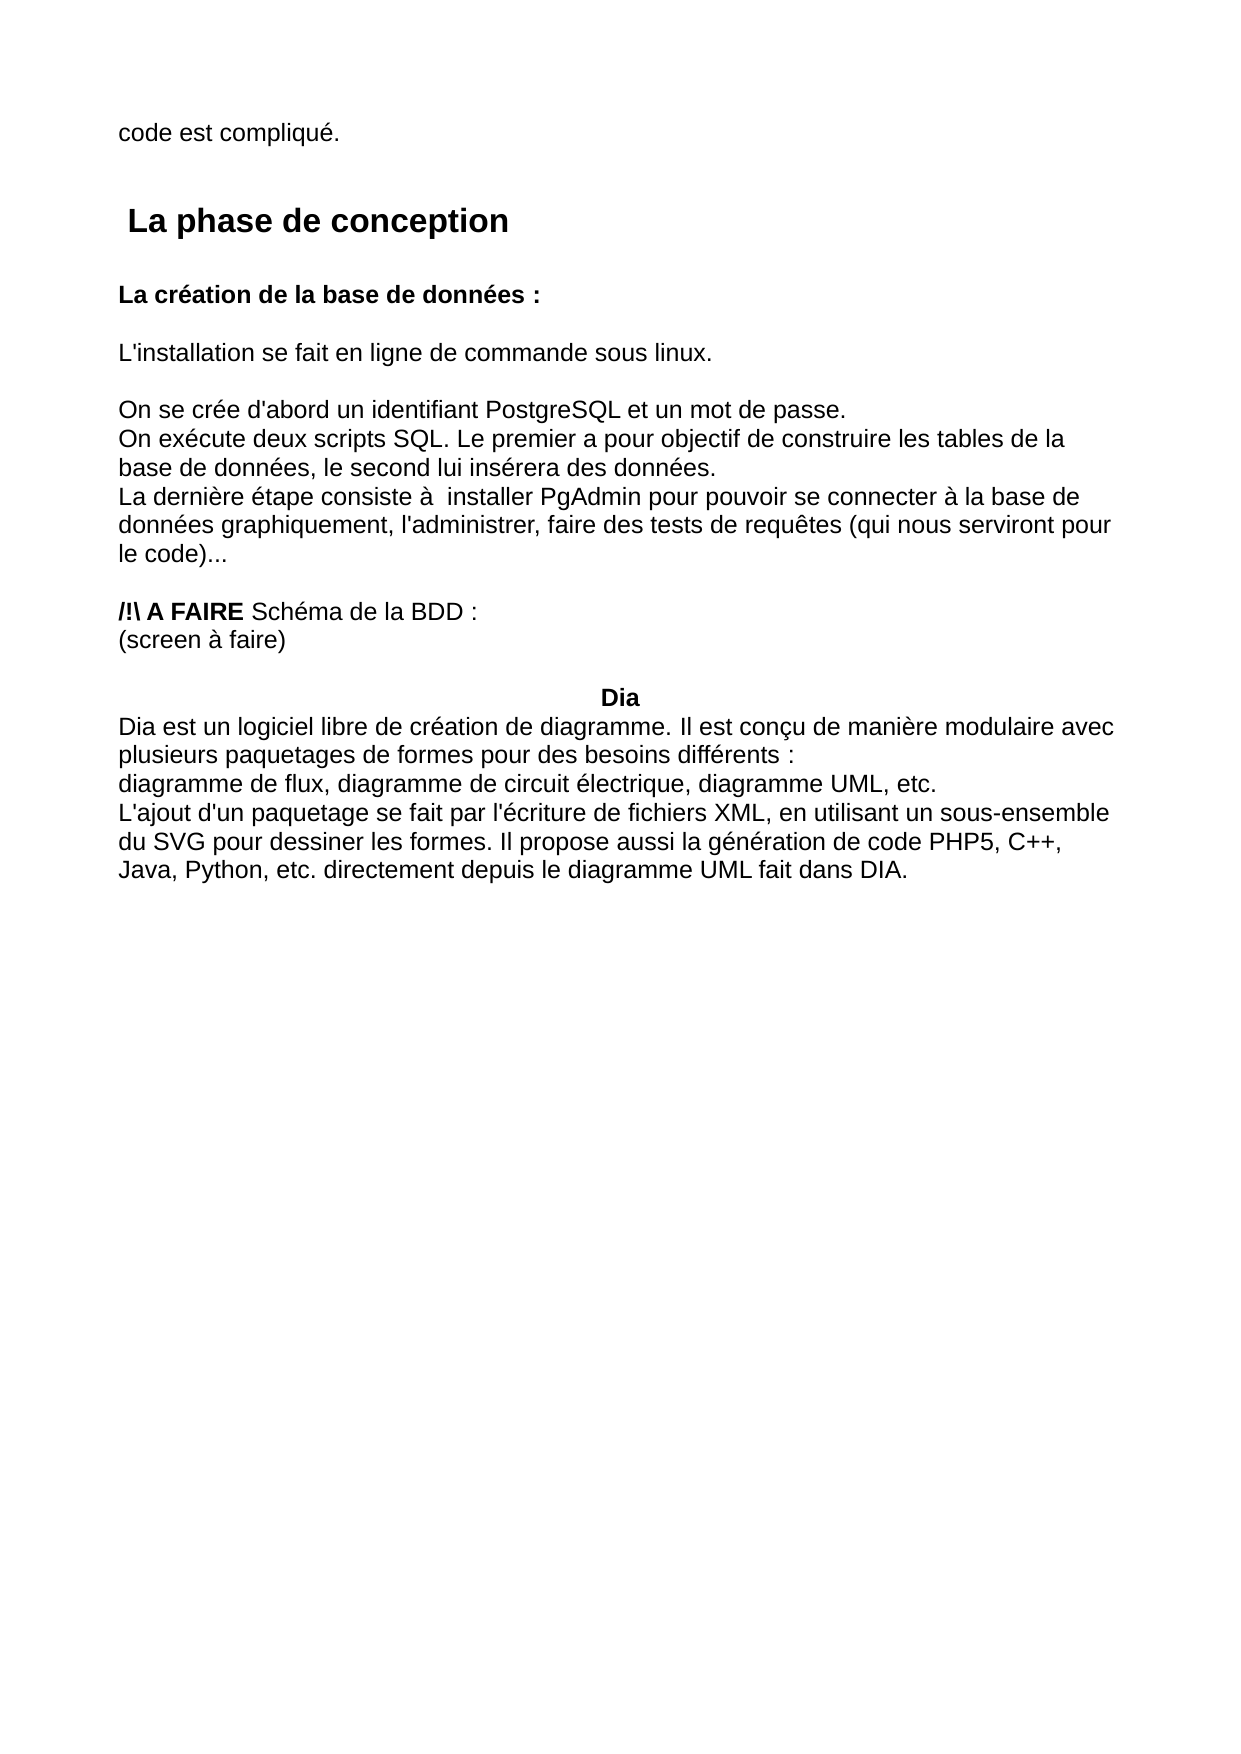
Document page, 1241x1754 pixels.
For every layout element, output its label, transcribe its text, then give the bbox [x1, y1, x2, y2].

text /!\ A FAIRE Schéma de la BDD : [118, 597, 1122, 626]
text La dernière étape consiste à installer PgAdmin pour pouvoir se connecter à la base de données graphiquement, l'administrer, faire des tests de requêtes (qui nous serviront pour le code)... [118, 482, 1122, 568]
text Dia est un logiciel libre de création de diagramme. Il est conçu de manière modulaire avec plusieurs paquetages de formes pour des besoins différents : [118, 712, 1122, 769]
text On se crée d'abord un identifiant PostgreSQL et un mot de passe. [118, 396, 1122, 424]
text On exécute deux scripts SQL. Le premier a pour objectif de construire les tables de la base de données, le second lui insérera des données. [118, 424, 1122, 482]
text code est compliqué. [118, 118, 1122, 147]
text Dia [118, 683, 1122, 712]
text (screen à faire) [118, 626, 1122, 654]
text diagramme de flux, diagramme de circuit électrique, diagramme UML, etc. [118, 769, 1122, 798]
text La création de la base de données : [118, 281, 1122, 309]
subtitle La phase de conception [118, 201, 1122, 239]
text L'installation se fait en ligne de commande sous linux. [118, 338, 1122, 367]
text L'ajout d'un paquetage se fait par l'écriture de fichiers XML, en utilisant un sous-ensemble du SVG pour dessiner les formes. Il propose aussi la génération de code PHP5, C++, Java, Python, etc. directement depuis le diagramme UML fait dans DIA. [118, 798, 1122, 884]
